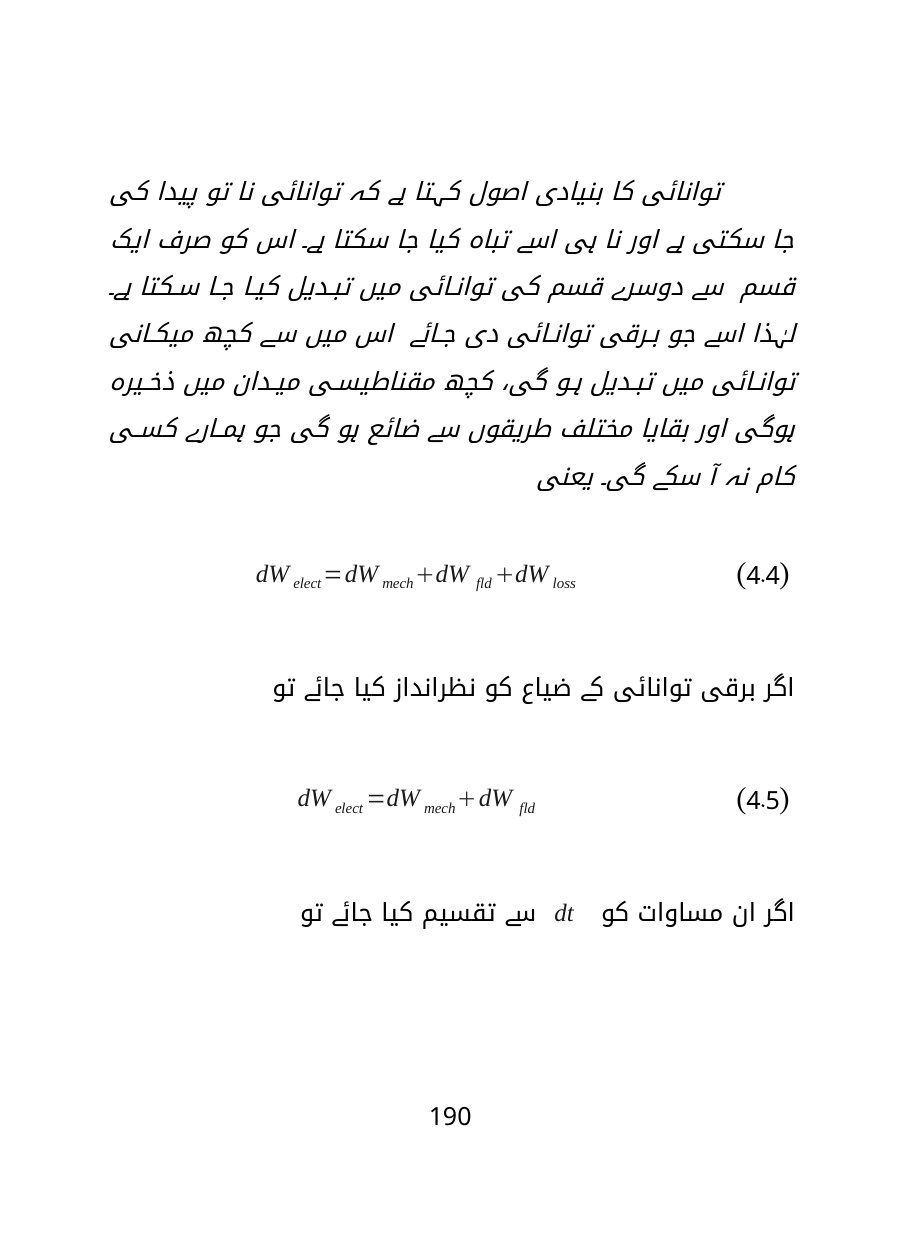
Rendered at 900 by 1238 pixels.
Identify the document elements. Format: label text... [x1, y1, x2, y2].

table_header (4.5) [718, 771, 795, 843]
table_header [105, 771, 718, 843]
text اگر برقی توانائی کے ضیاع کو نظرانداز کیا جائے تو [105, 665, 795, 712]
table_header [105, 547, 718, 618]
table_header (4.4) [718, 547, 795, 618]
text اگر ان مساوات کو سے تقسیم کیا جائے تو [105, 889, 795, 937]
text توانائی کا بنیادی اصول کہتا ہے کہ توانائی نا تو پیدا کی جا سکتی ہے اور نا ہی اسے تباہ کیا جا سکتا ہے۔ اس کو صرف ایک قسم سے دوسرے قسم کی توانائی میں تبدیل کیا جا سکتا ہے۔ لہٰذا اسے جو برقی توانائی دی جائے اس میں سے کچھ میکانی توانائی میں تبدیل ہو گی، کچھ مقناطیسی میدان میں ذخیرہ ہوگی اور بقایا مختلف طریقوں سے ضائع ہو گی جو ہمارے کسی کام نہ آ سکے گی۔ یعنی [105, 168, 795, 500]
